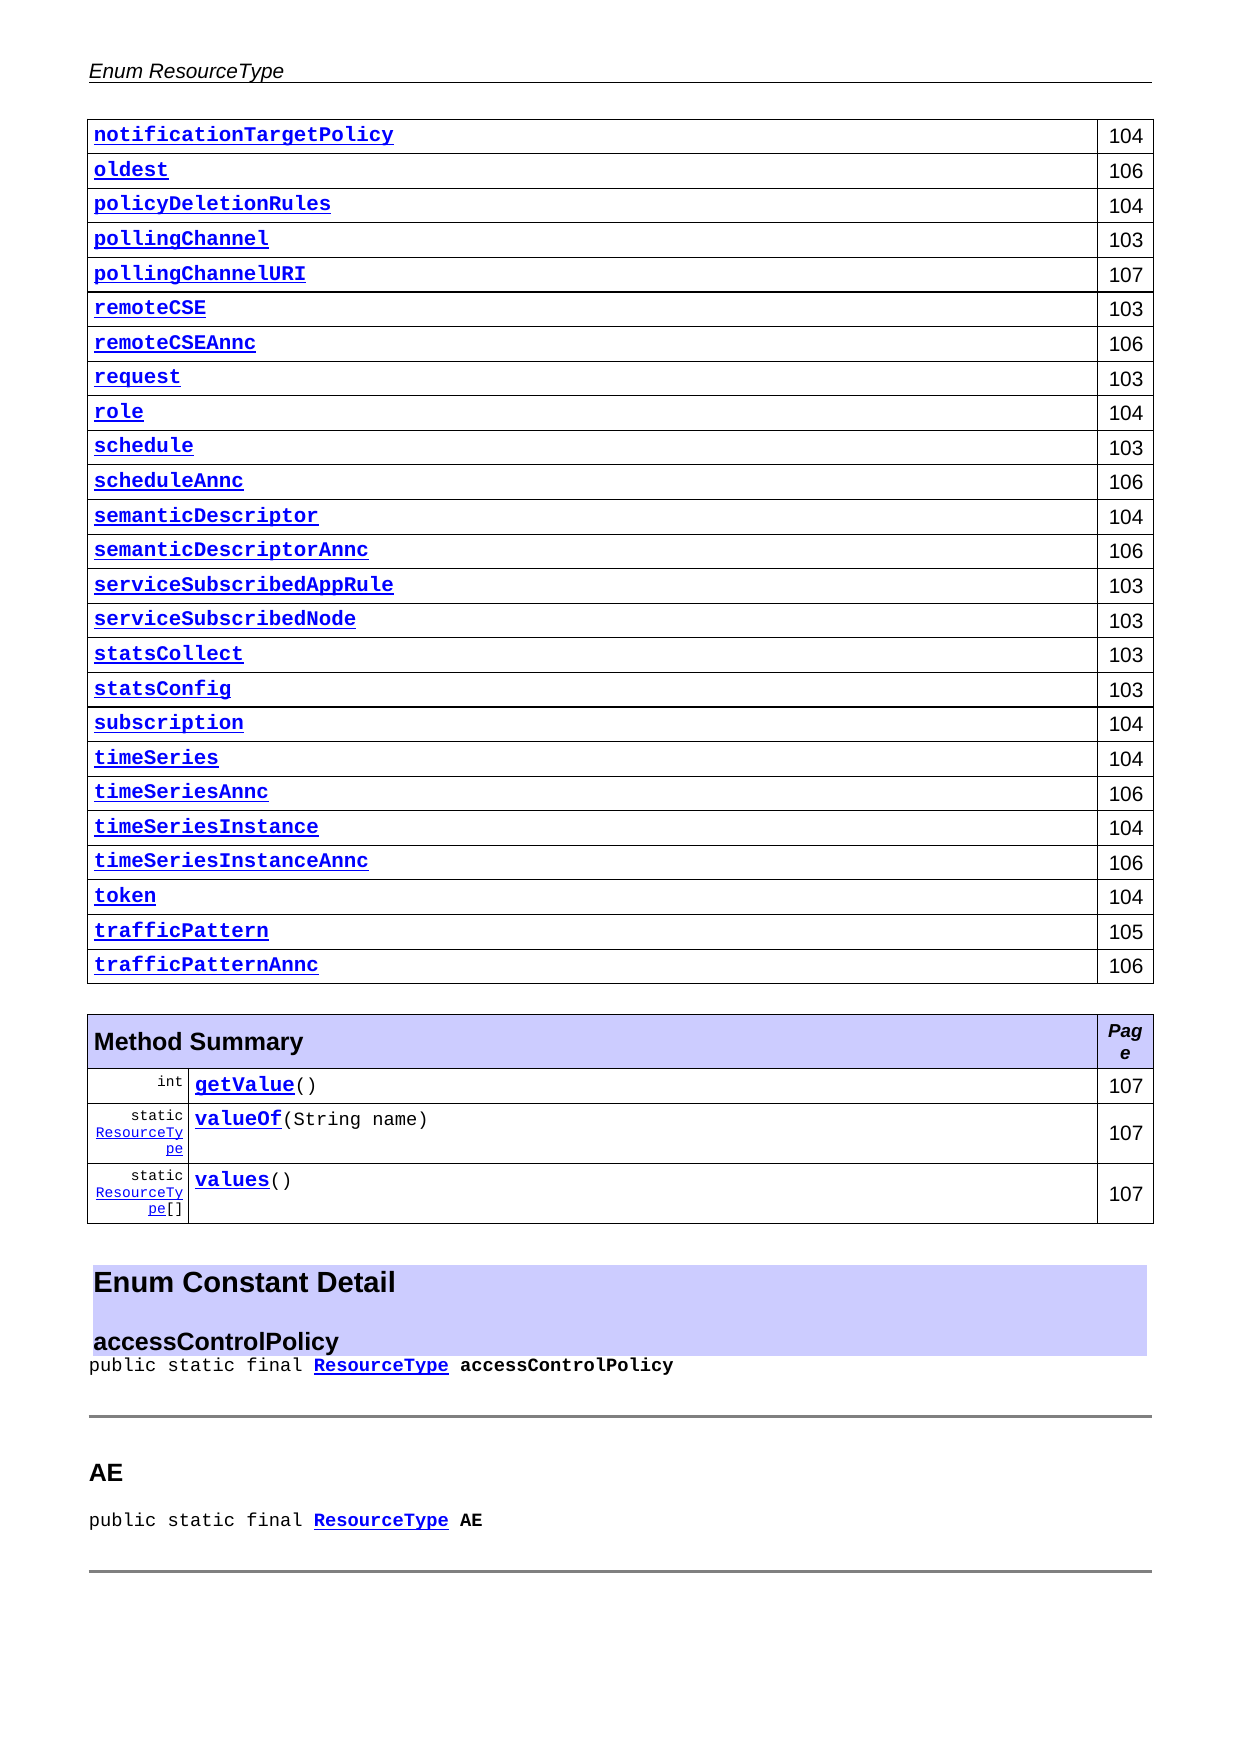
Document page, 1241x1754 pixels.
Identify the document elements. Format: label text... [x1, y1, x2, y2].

table_cell 103 [1098, 223, 1153, 257]
table_cell timeSeriesInstance [88, 811, 1097, 845]
table_cell 103 [1098, 362, 1153, 395]
table_cell 106 [1098, 465, 1153, 499]
table_cell semanticDescriptor [88, 500, 1097, 533]
table_cell 103 [1098, 569, 1153, 603]
table_cell 106 [1098, 950, 1153, 983]
table_cell token [88, 880, 1097, 914]
table_cell policyDeletionRules [88, 189, 1097, 222]
table_cell 103 [1098, 604, 1153, 637]
table_cell 103 [1098, 673, 1153, 706]
table_cell 106 [1098, 327, 1153, 361]
table_cell static ResourceType [88, 1104, 188, 1163]
table_cell notificationTargetPolicy [88, 120, 1097, 153]
table_cell 106 [1098, 846, 1153, 879]
table_cell 104 [1098, 120, 1153, 153]
table_cell 104 [1098, 811, 1153, 845]
table_cell 106 [1098, 154, 1153, 188]
table_cell 104 [1098, 742, 1153, 776]
table_cell 104 [1098, 189, 1153, 222]
table_cell remoteCSE [88, 293, 1097, 326]
table_cell 107 [1098, 1069, 1153, 1102]
table_cell 105 [1098, 915, 1153, 948]
table_cell timeSeriesAnnc [88, 777, 1097, 810]
table_cell trafficPattern [88, 915, 1097, 948]
table_cell 103 [1098, 293, 1153, 326]
table_cell timeSeriesInstanceAnnc [88, 846, 1097, 879]
table_header Page [1098, 1015, 1153, 1068]
table_cell serviceSubscribedAppRule [88, 569, 1097, 603]
table_cell 104 [1098, 500, 1153, 533]
text public static final ResourceType AE [88, 1511, 1152, 1532]
table_cell 104 [1098, 396, 1153, 430]
table_cell 107 [1098, 1104, 1153, 1163]
table_cell getValue() [189, 1069, 1097, 1102]
table_cell trafficPatternAnnc [88, 950, 1097, 983]
text public static final ResourceType accessControlPolicy [88, 1356, 1152, 1377]
table_cell scheduleAnnc [88, 465, 1097, 499]
table_cell semanticDescriptorAnnc [88, 535, 1097, 568]
table_cell 106 [1098, 777, 1153, 810]
table_cell 103 [1098, 638, 1153, 672]
table_cell static ResourceType[] [88, 1164, 188, 1223]
table_cell schedule [88, 431, 1097, 464]
table_cell serviceSubscribedNode [88, 604, 1097, 637]
table_cell pollingChannelURI [88, 258, 1097, 291]
table_cell timeSeries [88, 742, 1097, 776]
subtitle AE [88, 1455, 1152, 1487]
subtitle Enum Constant Detail [93, 1265, 1147, 1299]
table_cell 103 [1098, 431, 1153, 464]
table_cell request [88, 362, 1097, 395]
table_cell 104 [1098, 708, 1153, 741]
table_cell int [88, 1069, 188, 1102]
table_cell 107 [1098, 1164, 1153, 1223]
table_cell statsCollect [88, 638, 1097, 672]
table_cell 106 [1098, 535, 1153, 568]
table_header Method Summary [88, 1015, 1097, 1068]
table_cell role [88, 396, 1097, 430]
table_cell oldest [88, 154, 1097, 188]
table_cell valueOf(String name) [189, 1104, 1097, 1163]
table_cell 107 [1098, 258, 1153, 291]
table_cell 104 [1098, 880, 1153, 914]
table_cell values() [189, 1164, 1097, 1223]
table_cell statsConfig [88, 673, 1097, 706]
table_cell remoteCSEAnnc [88, 327, 1097, 361]
subtitle accessControlPolicy [93, 1327, 1147, 1356]
table_cell pollingChannel [88, 223, 1097, 257]
table_cell subscription [88, 708, 1097, 741]
